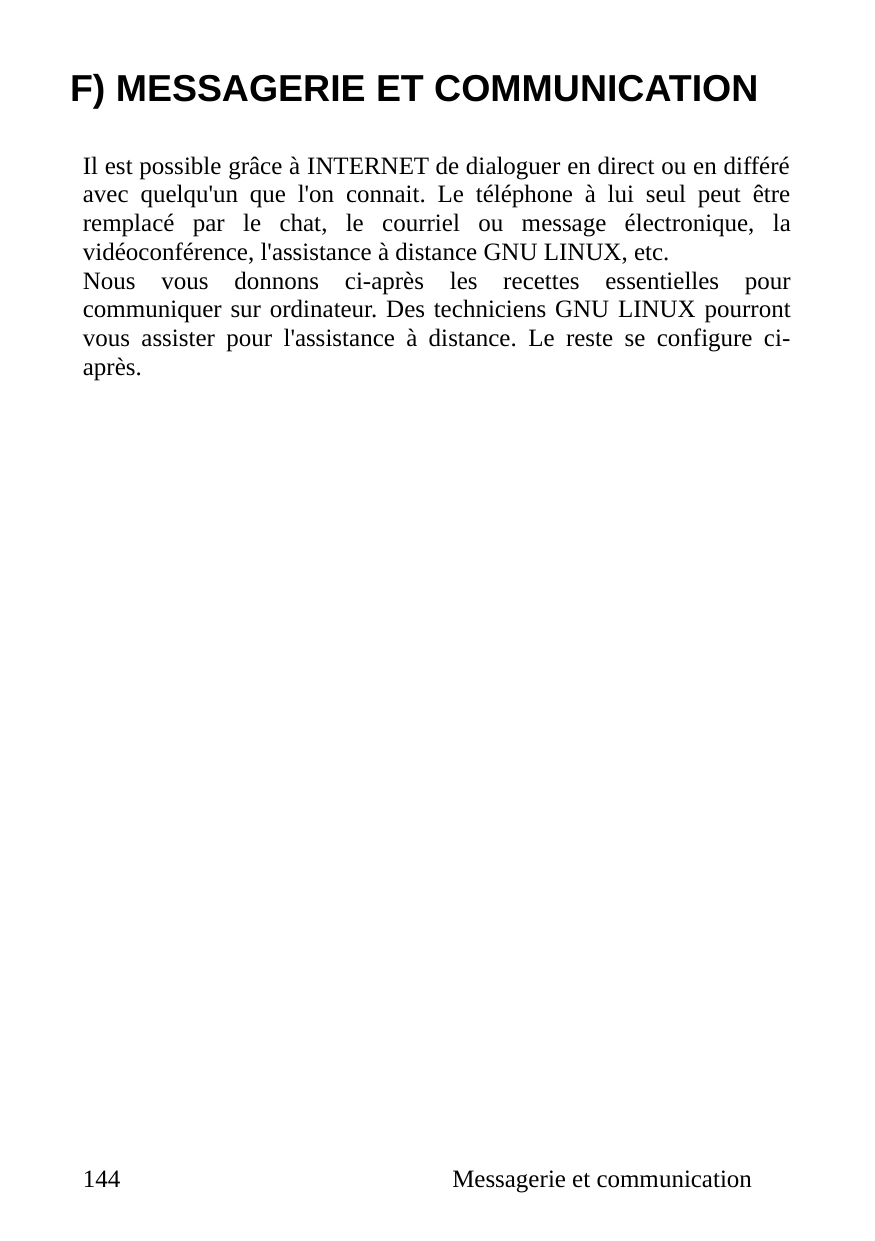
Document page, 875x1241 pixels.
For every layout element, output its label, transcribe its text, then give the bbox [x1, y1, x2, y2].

text Il est possible grâce à INTERNET de dialoguer en direct ou en différé avec quelqu'un que l'on connait. Le téléphone à lui seul peut être remplacé par le chat, le courriel ou message électronique, la vidéoconférence, l'assistance à distance GNU LINUX, etc. [83, 151, 791, 266]
text Nous vous donnons ci-après les recettes essentielles pour communiquer sur ordinateur. Des techniciens GNU LINUX pourront vous assister pour l'assistance à distance. Le reste se configure ci-après. [83, 266, 791, 381]
subtitle Messagerie et communication [83, 66, 791, 109]
